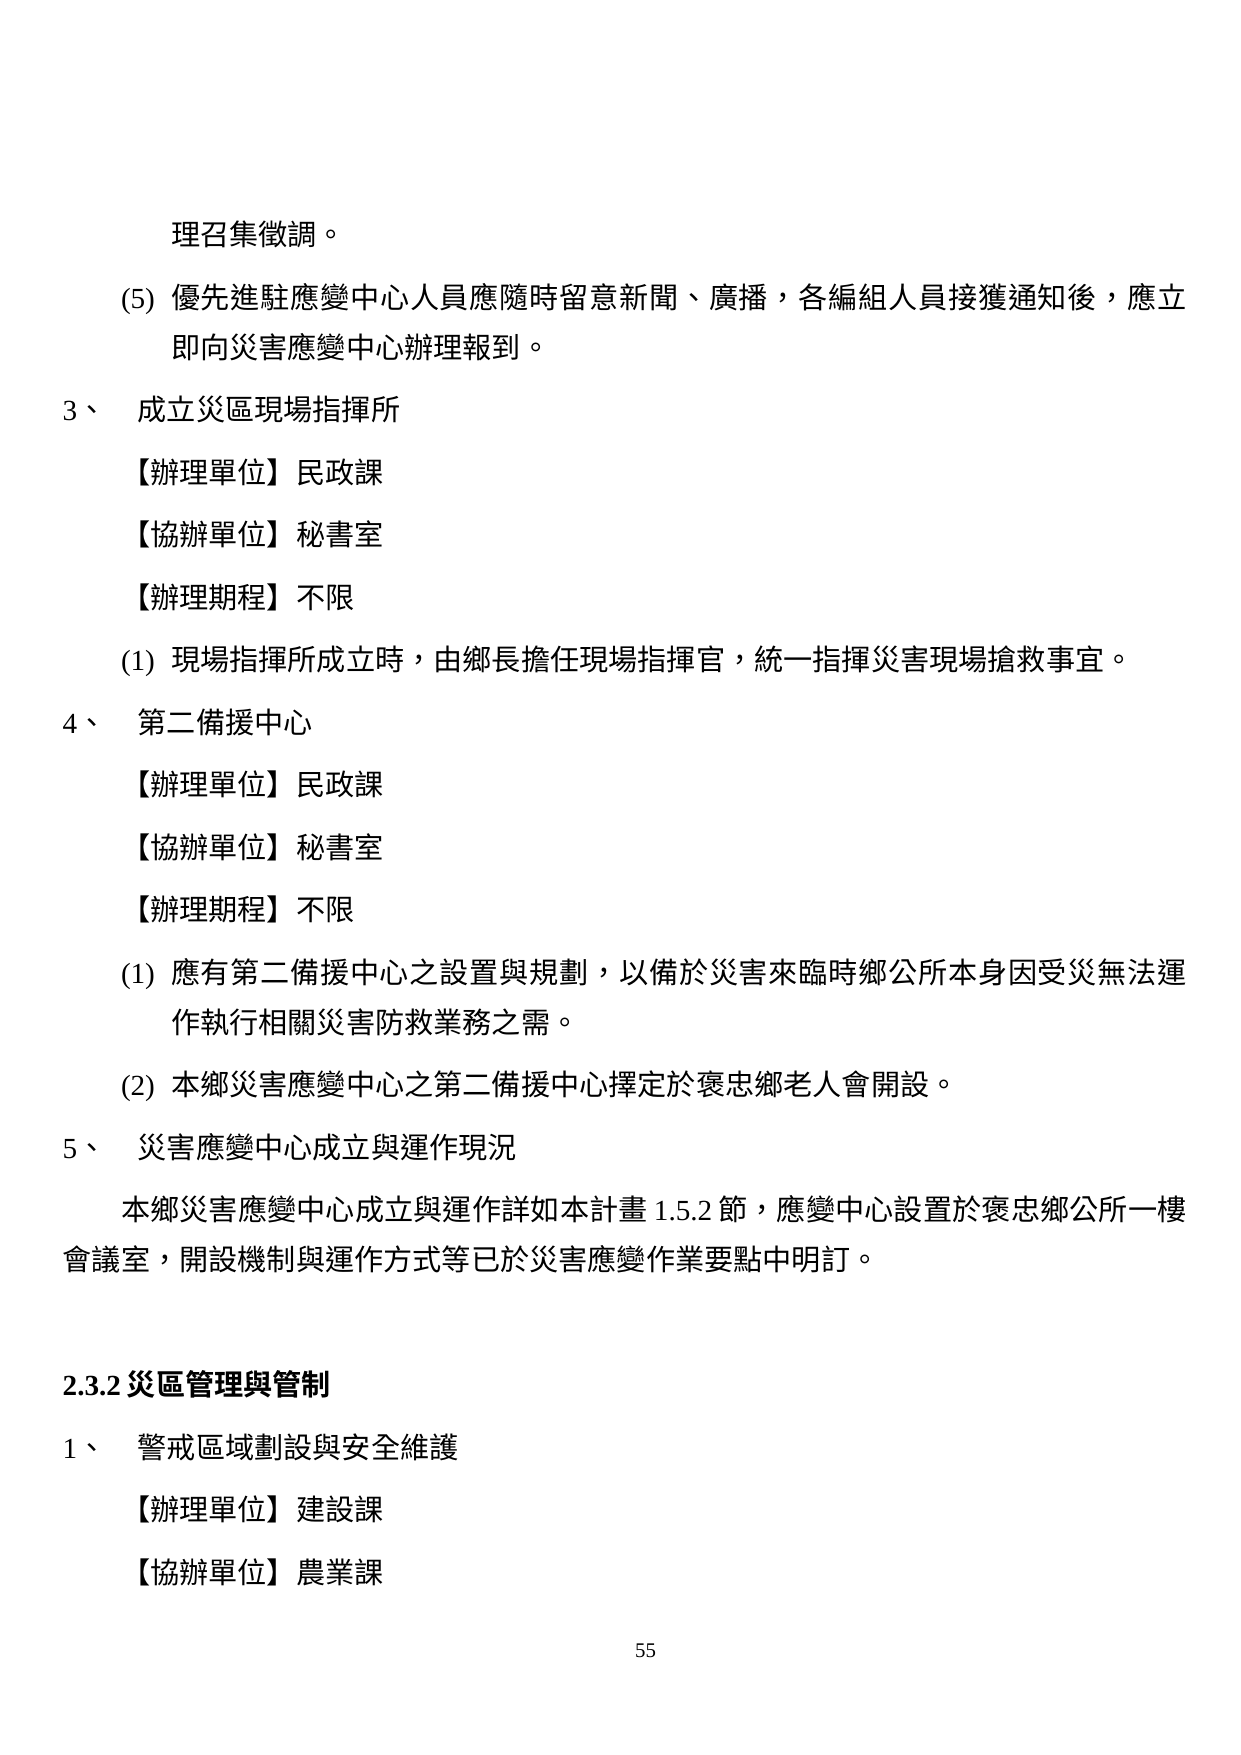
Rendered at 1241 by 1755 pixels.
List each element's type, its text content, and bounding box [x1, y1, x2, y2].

list 應有第二備援中心之設置與規劃，以備於災害來臨時鄉公所本身因受災無法運作執行相關災害防救業務之需。 [121, 942, 1186, 1042]
list 理召集徵調。 [121, 204, 1186, 254]
list 警戒區域劃設與安全維護 [62, 1417, 1186, 1467]
text 【辦理期程】不限 [62, 879, 1186, 929]
text 【協辦單位】秘書室 [62, 504, 1186, 554]
text 【辦理單位】建設課 [62, 1479, 1186, 1529]
text 【辦理期程】不限 [62, 567, 1186, 617]
list 災害應變中心成立與運作現況 [62, 1117, 1186, 1167]
text 【協辦單位】秘書室 [62, 817, 1186, 867]
text 2.3.2災區管理與管制 [62, 1354, 1186, 1404]
list 本鄉災害應變中心之第二備援中心擇定於褒忠鄉老人會開設。 [121, 1054, 1186, 1104]
text 本鄉災害應變中心成立與運作詳如本計畫1.5.2節，應變中心設置於褒忠鄉公所一樓會議室，開設機制與運作方式等已於災害應變作業要點中明訂。 [62, 1179, 1186, 1279]
list 第二備援中心 [62, 692, 1186, 742]
list 成立災區現場指揮所 [62, 379, 1186, 429]
text 【協辦單位】農業課 [62, 1542, 1186, 1592]
list 優先進駐應變中心人員應隨時留意新聞、廣播，各編組人員接獲通知後，應立即向災害應變中心辦理報到。 [121, 267, 1186, 367]
text 【辦理單位】民政課 [62, 754, 1186, 804]
text 【辦理單位】民政課 [62, 442, 1186, 492]
list 現場指揮所成立時，由鄉長擔任現場指揮官，統一指揮災害現場搶救事宜。 [121, 629, 1186, 679]
